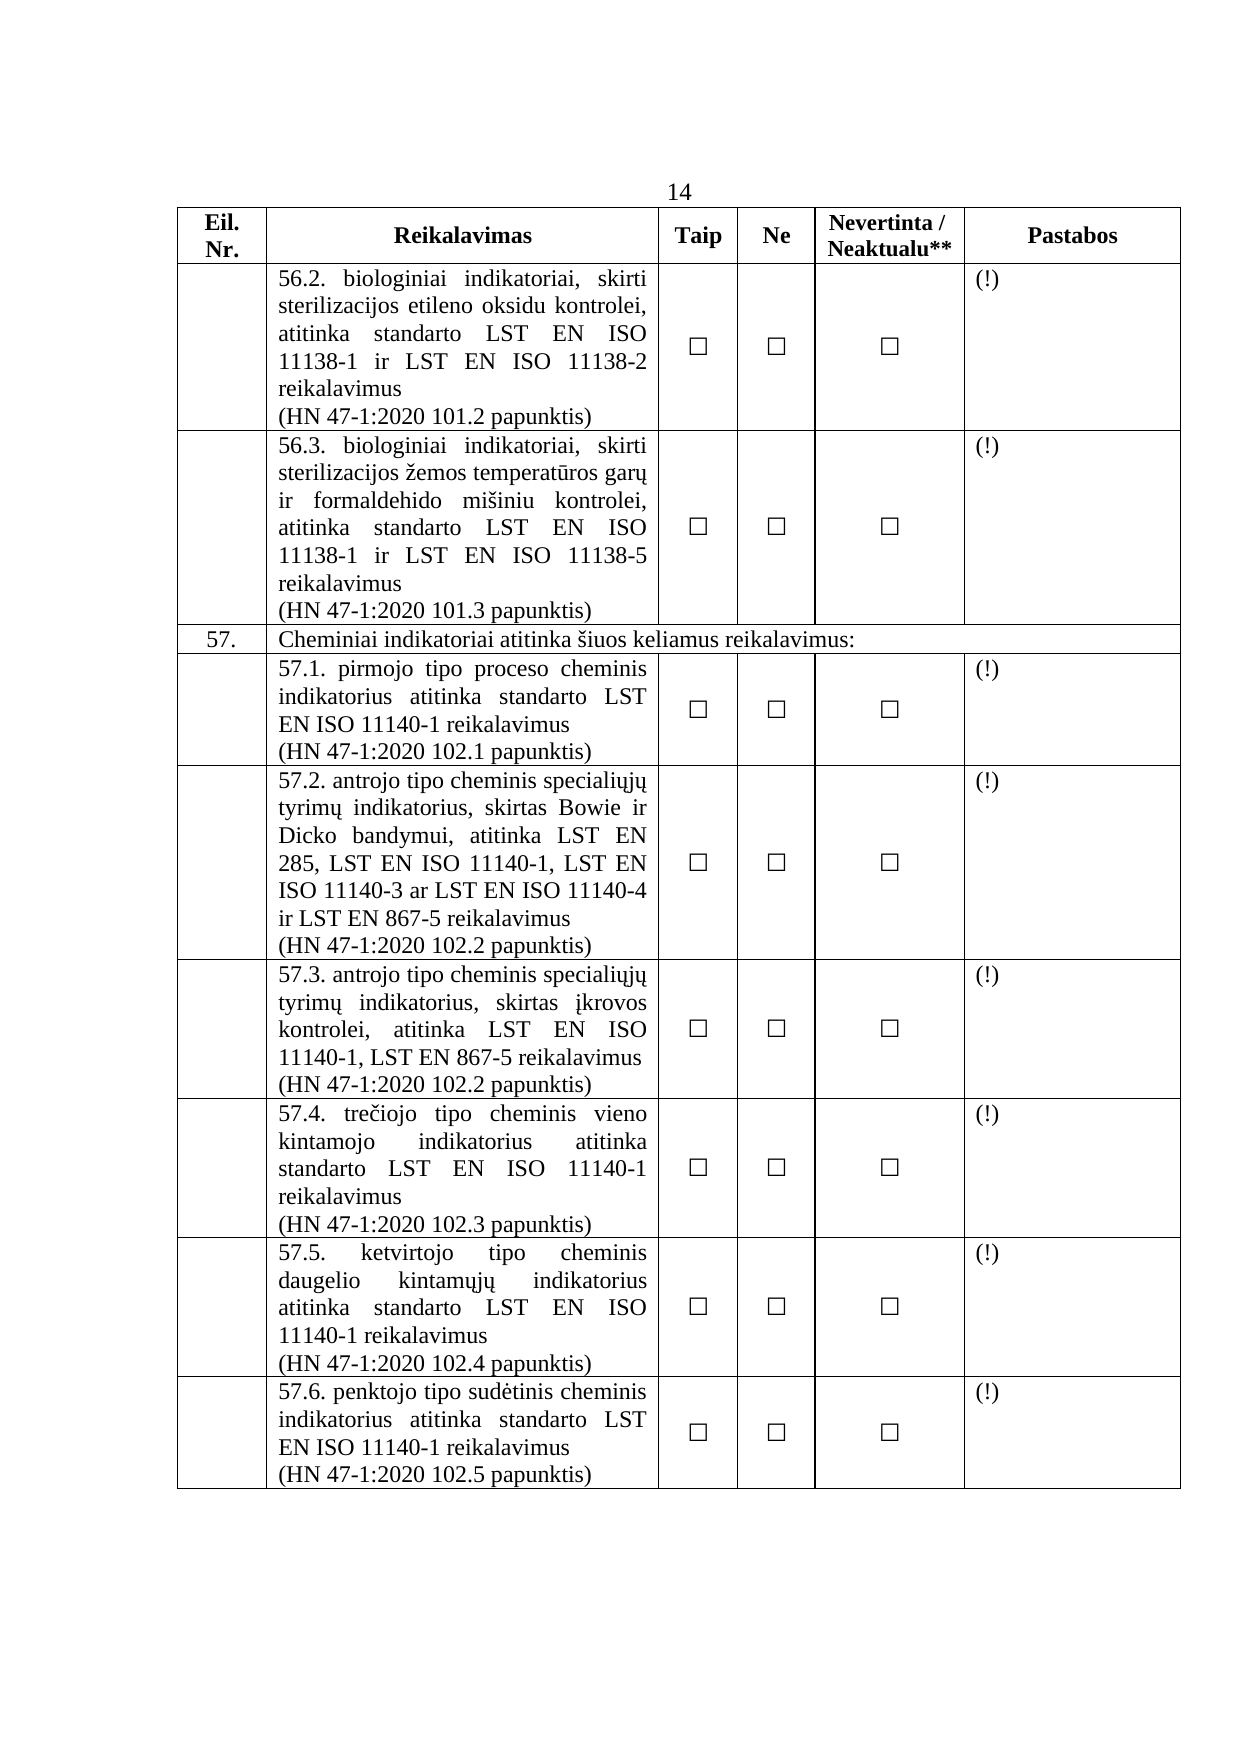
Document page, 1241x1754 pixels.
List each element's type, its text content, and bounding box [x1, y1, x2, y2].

table_cell ☐ [659, 264, 737, 429]
table_cell ☐ [816, 1099, 964, 1237]
table_cell [178, 960, 266, 1098]
table_cell [178, 264, 266, 429]
table_cell ☐ [659, 766, 737, 959]
table_header Reikalavimas [267, 208, 658, 263]
table_cell (!) [965, 960, 1180, 1098]
table_cell (!) [965, 431, 1180, 624]
table_cell [178, 1377, 266, 1488]
table_cell ☐ [738, 654, 814, 765]
table_cell ☐ [816, 766, 964, 959]
table_cell ☐ [816, 431, 964, 624]
table_cell 57.4. trečiojo tipo cheminis vieno kintamojo indikatorius atitinka standarto LST EN ISO 11140-1 reikalavimus (HN 47-1:2020 102.3 papunktis) [267, 1099, 658, 1237]
table_cell [178, 431, 266, 624]
table_cell ☐ [816, 264, 964, 429]
table_cell (!) [965, 766, 1180, 959]
table_cell ☐ [659, 654, 737, 765]
table_cell (!) [965, 1099, 1180, 1237]
table_cell 57.2. antrojo tipo cheminis specialiųjų tyrimų indikatorius, skirtas Bowie ir Dicko bandymui, atitinka LST EN 285, LST EN ISO 11140-1, LST EN ISO 11140-3 ar LST EN ISO 11140-4 ir LST EN 867-5 reikalavimus (HN 47-1:2020 102.2 papunktis) [267, 766, 658, 959]
table_cell ☐ [659, 431, 737, 624]
table_cell 56.2. biologiniai indikatoriai, skirti sterilizacijos etileno oksidu kontrolei, atitinka standarto LST EN ISO 11138-1 ir LST EN ISO 11138-2 reikalavimus (HN 47-1:2020 101.2 papunktis) [267, 264, 658, 429]
table_cell [178, 1238, 266, 1376]
table_cell ☐ [659, 960, 737, 1098]
table_cell 57.6. penktojo tipo sudėtinis cheminis indikatorius atitinka standarto LST EN ISO 11140-1 reikalavimus (HN 47-1:2020 102.5 papunktis) [267, 1377, 658, 1488]
table_header Taip [659, 208, 737, 263]
table_cell ☐ [738, 431, 814, 624]
table_cell ☐ [816, 1238, 964, 1376]
table_cell Cheminiai indikatoriai atitinka šiuos keliamus reikalavimus: [267, 625, 1180, 653]
table_cell 57.5. ketvirtojo tipo cheminis daugelio kintamųjų indikatorius atitinka standarto LST EN ISO 11140-1 reikalavimus (HN 47-1:2020 102.4 papunktis) [267, 1238, 658, 1376]
table_cell ☐ [738, 1238, 814, 1376]
table_cell [178, 766, 266, 959]
table_cell 57. [178, 625, 266, 653]
table_cell ☐ [816, 960, 964, 1098]
table_header Nevertinta / Neaktualu** [816, 208, 964, 263]
table_cell (!) [965, 654, 1180, 765]
table_cell 57.1. pirmojo tipo proceso cheminis indikatorius atitinka standarto LST EN ISO 11140-1 reikalavimus (HN 47-1:2020 102.1 papunktis) [267, 654, 658, 765]
table_cell ☐ [738, 766, 814, 959]
table_header Eil. Nr. [178, 208, 266, 263]
table_cell (!) [965, 264, 1180, 429]
table_cell ☐ [816, 654, 964, 765]
table_cell [178, 1099, 266, 1237]
table_cell ☐ [659, 1099, 737, 1237]
table_cell 57.3. antrojo tipo cheminis specialiųjų tyrimų indikatorius, skirtas įkrovos kontrolei, atitinka LST EN ISO 11140-1, LST EN 867-5 reikalavimus (HN 47-1:2020 102.2 papunktis) [267, 960, 658, 1098]
table_cell ☐ [738, 264, 814, 429]
table_cell [178, 654, 266, 765]
table_cell (!) [965, 1377, 1180, 1488]
table_cell (!) [965, 1238, 1180, 1376]
table_cell ☐ [738, 960, 814, 1098]
table_cell ☐ [738, 1377, 814, 1488]
table_header Ne [738, 208, 814, 263]
table_cell ☐ [659, 1377, 737, 1488]
table_cell ☐ [659, 1238, 737, 1376]
table_header Pastabos [965, 208, 1180, 263]
table_cell ☐ [738, 1099, 814, 1237]
table_cell ☐ [816, 1377, 964, 1488]
table_cell 56.3. biologiniai indikatoriai, skirti sterilizacijos žemos temperatūros garų ir formaldehido mišiniu kontrolei, atitinka standarto LST EN ISO 11138-1 ir LST EN ISO 11138-5 reikalavimus (HN 47-1:2020 101.3 papunktis) [267, 431, 658, 624]
